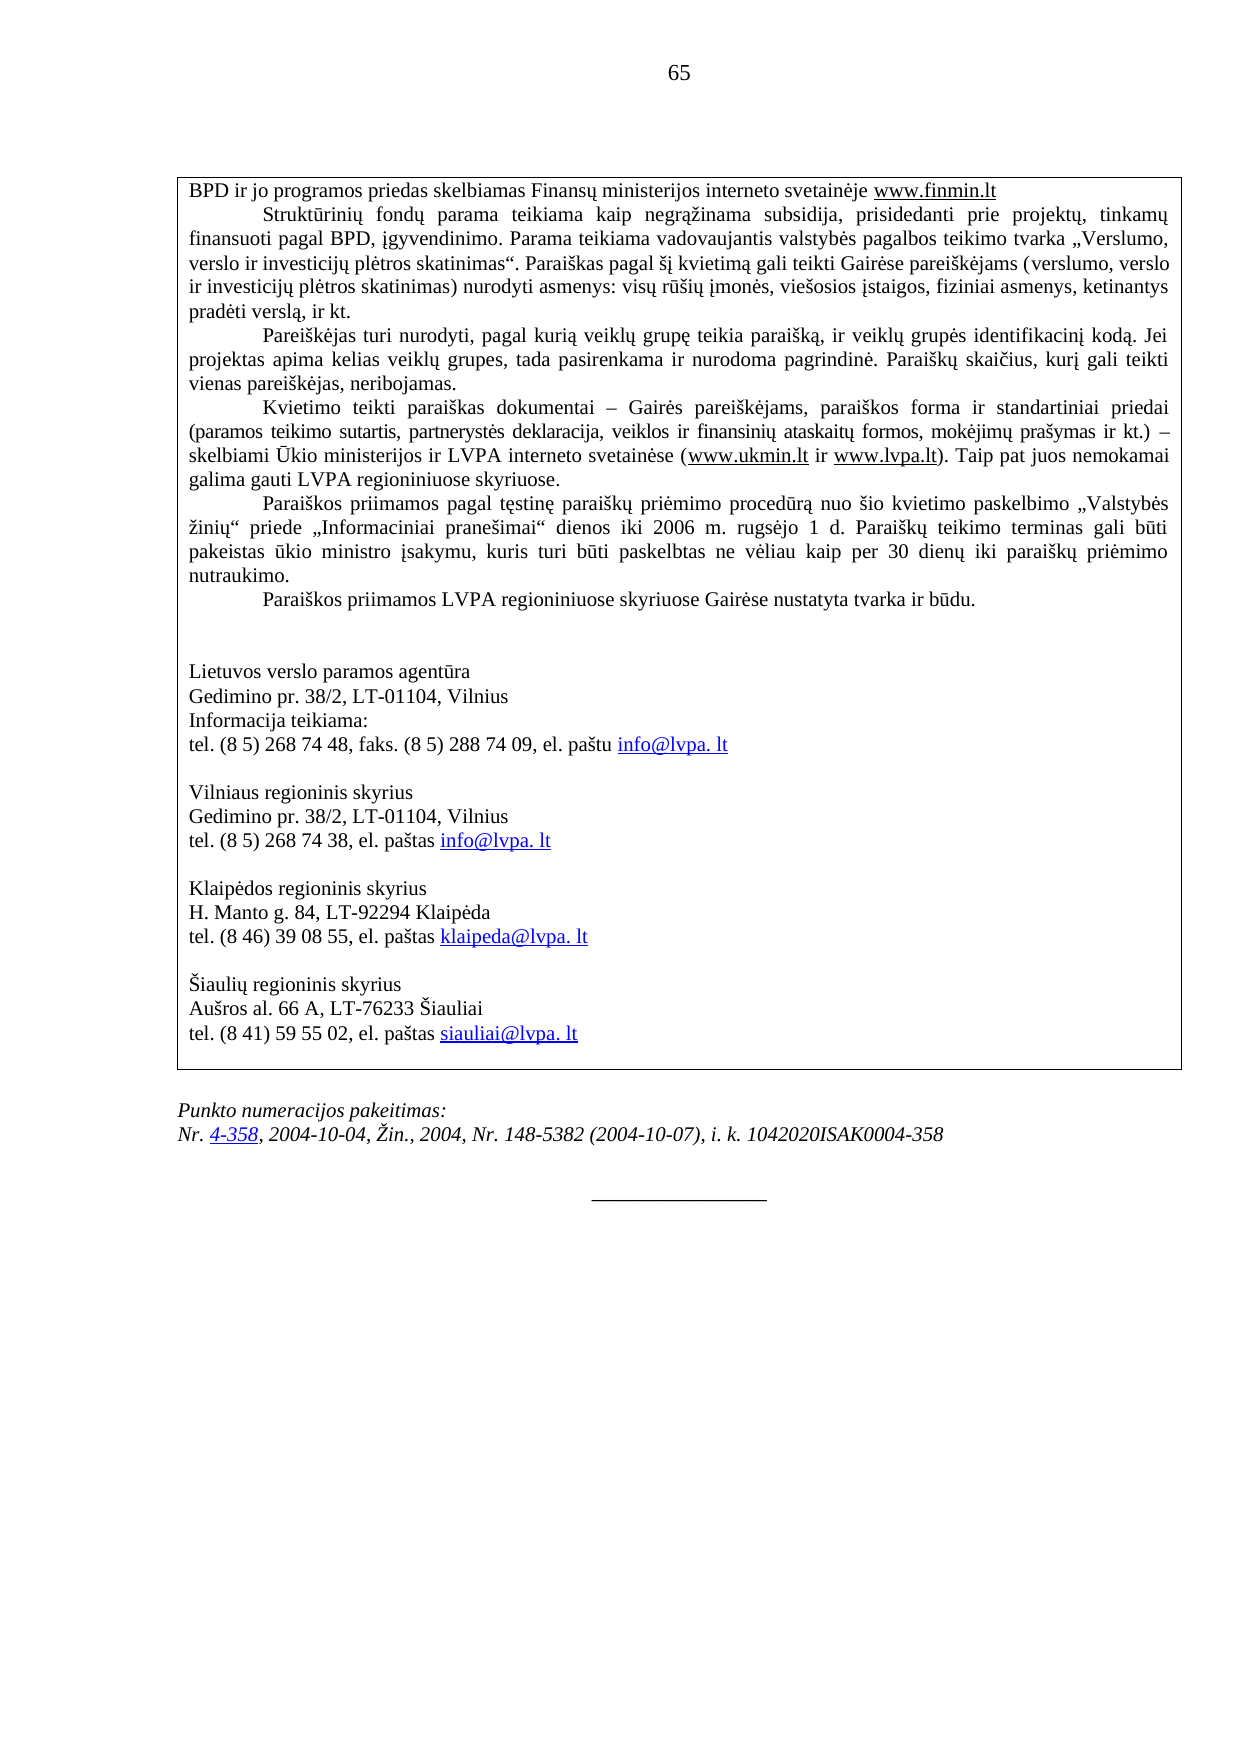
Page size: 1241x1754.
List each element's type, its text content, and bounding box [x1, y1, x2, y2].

text ______________ [177, 1175, 1181, 1204]
text Nr. 4-358, 2004-10-04, Žin., 2004, Nr. 148-5382 (2004-10-07), i. k. 1042020ISAK0004-358 [177, 1122, 1181, 1146]
text Punkto numeracijos pakeitimas: [177, 1098, 1181, 1122]
table_cell BPD ir jo programos priedas skelbiamas Finansų ministerijos interneto svetainėje www.finmin.lt Struktūrinių fondų parama teikiama kaip negrąžinama subsidija, prisidedanti prie projektų, tinkamų finansuoti pagal BPD, įgyvendinimo. Parama teikiama vadovaujantis valstybės pagalbos teikimo tvarka „Verslumo, verslo ir investicijų plėtros skatinimas“. Paraiškas pagal šį kvietimą gali teikti Gairėse pareiškėjams (verslumo, verslo ir investicijų plėtros skatinimas) nurodyti asmenys: visų rūšių įmonės, viešosios įstaigos, fiziniai asmenys, ketinantys pradėti verslą, ir kt. Pareiškėjas turi nurodyti, pagal kurią veiklų grupę teikia paraišką, ir veiklų grupės identifikacinį kodą. Jei projektas apima kelias veiklų grupes, tada pasirenkama ir nurodoma pagrindinė. Paraiškų skaičius, kurį gali teikti vienas pareiškėjas, neribojamas. Kvietimo teikti paraiškas dokumentai – Gairės pareiškėjams, paraiškos forma ir standartiniai priedai (paramos teikimo sutartis, partnerystės deklaracija, veiklos ir finansinių ataskaitų formos, mokėjimų prašymas ir kt.) – skelbiami Ūkio ministerijos ir LVPA interneto svetainėse (www.ukmin.lt ir www.lvpa.lt). Taip pat juos nemokamai galima gauti LVPA regioniniuose skyriuose. Paraiškos priimamos pagal tęstinę paraiškų priėmimo procedūrą nuo šio kvietimo paskelbimo „Valstybės žinių“ priede „Informaciniai pranešimai“ dienos iki 2006 m. rugsėjo 1 d. Paraiškų teikimo terminas gali būti pakeistas ūkio ministro įsakymu, kuris turi būti paskelbtas ne vėliau kaip per 30 dienų iki paraiškų priėmimo nutraukimo. Paraiškos priimamos LVPA regioniniuose skyriuose Gairėse nustatyta tvarka ir būdu. Lietuvos verslo paramos agentūra Gedimino pr. 38/2, LT-01104, Vilnius Informacija teikiama: tel. (8 5) 268 74 48, faks. (8 5) 288 74 09, el. paštu info@lvpa. lt Vilniaus regioninis skyrius Gedimino pr. 38/2, LT-01104, Vilnius tel. (8 5) 268 74 38, el. paštas info@lvpa. lt Klaipėdos regioninis skyrius H. Manto g. 84, LT-92294 Klaipėda tel. (8 46) 39 08 55, el. paštas klaipeda@lvpa. lt Šiaulių regioninis skyrius Aušros al. 66 A, LT-76233 Šiauliai tel. (8 41) 59 55 02, el. paštas siauliai@lvpa. lt [178, 178, 1181, 1068]
